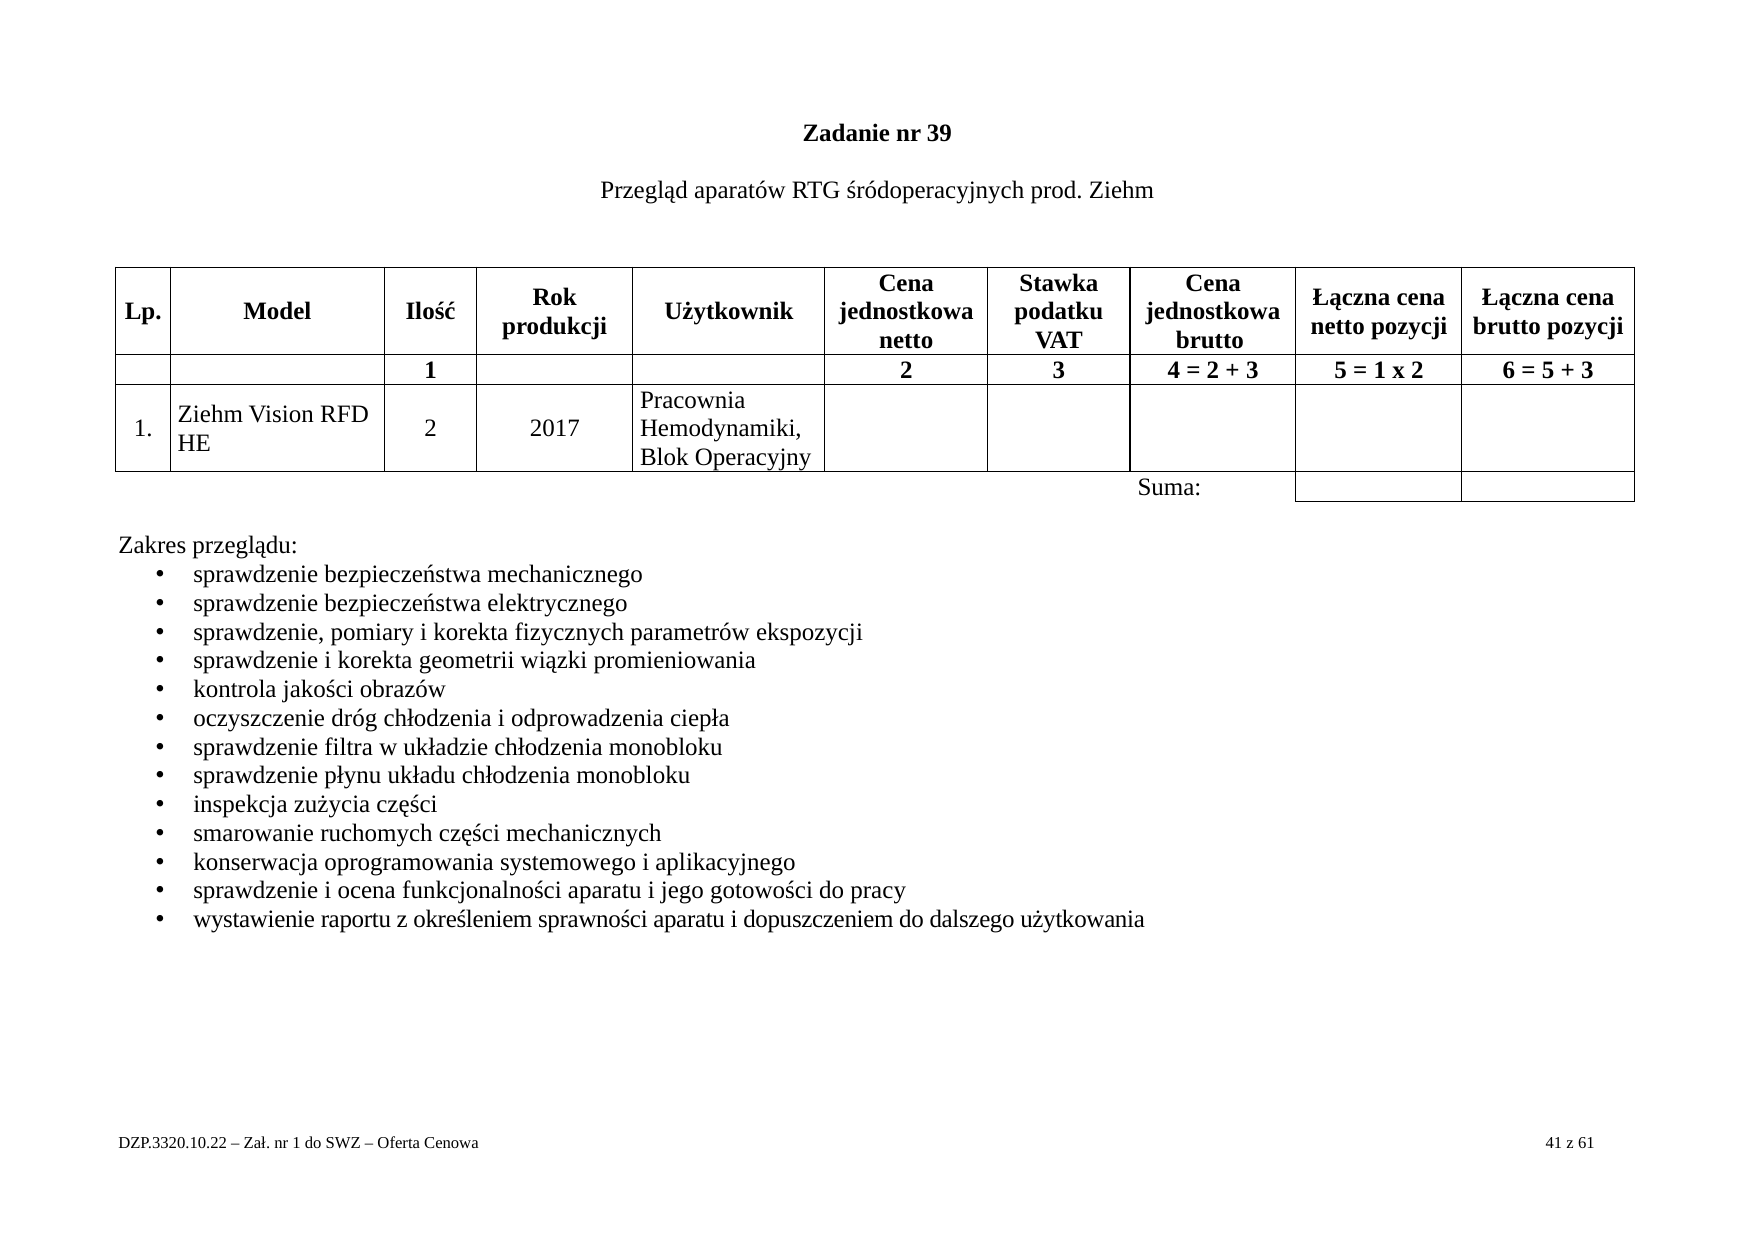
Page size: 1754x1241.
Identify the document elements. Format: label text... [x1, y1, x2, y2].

table_cell 3 [988, 355, 1129, 384]
table_header Użytkownik [633, 268, 824, 354]
table_header Ilość [385, 268, 476, 354]
text Zakres przeglądu: [118, 531, 1636, 559]
table_header Lp. [116, 268, 170, 354]
list sprawdzenie filtra w układzie chłodzenia monobloku [156, 732, 1636, 761]
table_cell 2 [385, 385, 476, 471]
list inspekcja zużycia części [156, 789, 1636, 818]
list sprawdzenie bezpieczeństwa mechanicznego [156, 559, 1636, 588]
table_cell Suma: [1130, 472, 1295, 501]
table_cell 1. [116, 385, 170, 471]
table_cell Pracownia Hemodynamiki, Blok Operacyjny [633, 385, 824, 471]
list sprawdzenie i ocena funkcjonalności aparatu i jego gotowości do pracy [156, 876, 1636, 904]
list sprawdzenie i korekta geometrii wiązki promieniowania [156, 646, 1636, 674]
table_cell 5 = 1 x 2 [1296, 355, 1461, 384]
table_cell [825, 472, 987, 501]
table_cell [1131, 385, 1295, 471]
table_cell [170, 472, 384, 501]
table_cell 1 [385, 355, 476, 384]
title Zadanie nr 39 [118, 118, 1636, 147]
table_header Model [171, 268, 384, 354]
table_cell [1462, 472, 1634, 501]
table_cell [987, 472, 1130, 501]
table_cell [171, 355, 384, 384]
list smarowanie ruchomych części mechanicznych [156, 818, 1636, 847]
table_cell 4 = 2 + 3 [1131, 355, 1295, 384]
table_cell [116, 472, 170, 501]
table_header Łączna cena brutto pozycji [1462, 268, 1634, 354]
table_cell Ziehm Vision RFD HE [171, 385, 384, 471]
list konserwacja oprogramowania systemowego i aplikacyjnego [156, 847, 1636, 876]
table_header Cena jednostkowa brutto [1131, 268, 1295, 354]
table_cell [825, 385, 987, 471]
list oczyszczenie dróg chłodzenia i odprowadzenia ciepła [156, 703, 1636, 732]
table_header Łączna cena netto pozycji [1296, 268, 1461, 354]
table_cell 6 = 5 + 3 [1462, 355, 1634, 384]
list sprawdzenie płynu układu chłodzenia monobloku [156, 761, 1636, 789]
table_cell 2 [825, 355, 987, 384]
table_cell [633, 355, 824, 384]
table_cell [1296, 385, 1461, 471]
table_header Rok produkcji [477, 268, 632, 354]
table_cell 2017 [477, 385, 632, 471]
list kontrola jakości obrazów [156, 674, 1636, 703]
list sprawdzenie bezpieczeństwa elektrycznego [156, 588, 1636, 617]
table_header Cena jednostkowa netto [825, 268, 987, 354]
table_header Stawka podatku VAT [988, 268, 1129, 354]
table_cell [384, 472, 476, 501]
table_cell [1296, 472, 1461, 501]
table_cell [116, 355, 170, 384]
table_cell [633, 472, 825, 501]
table_cell [476, 472, 632, 501]
list sprawdzenie, pomiary i korekta fizycznych parametrów ekspozycji [156, 617, 1636, 646]
title Przegląd aparatów RTG śródoperacyjnych prod. Ziehm [118, 176, 1636, 204]
table_cell [1462, 385, 1634, 471]
list wystawienie raportu z określeniem sprawności aparatu i dopuszczeniem do dalszego użytkowania [156, 904, 1636, 933]
table_cell [477, 355, 632, 384]
table_cell [988, 385, 1129, 471]
